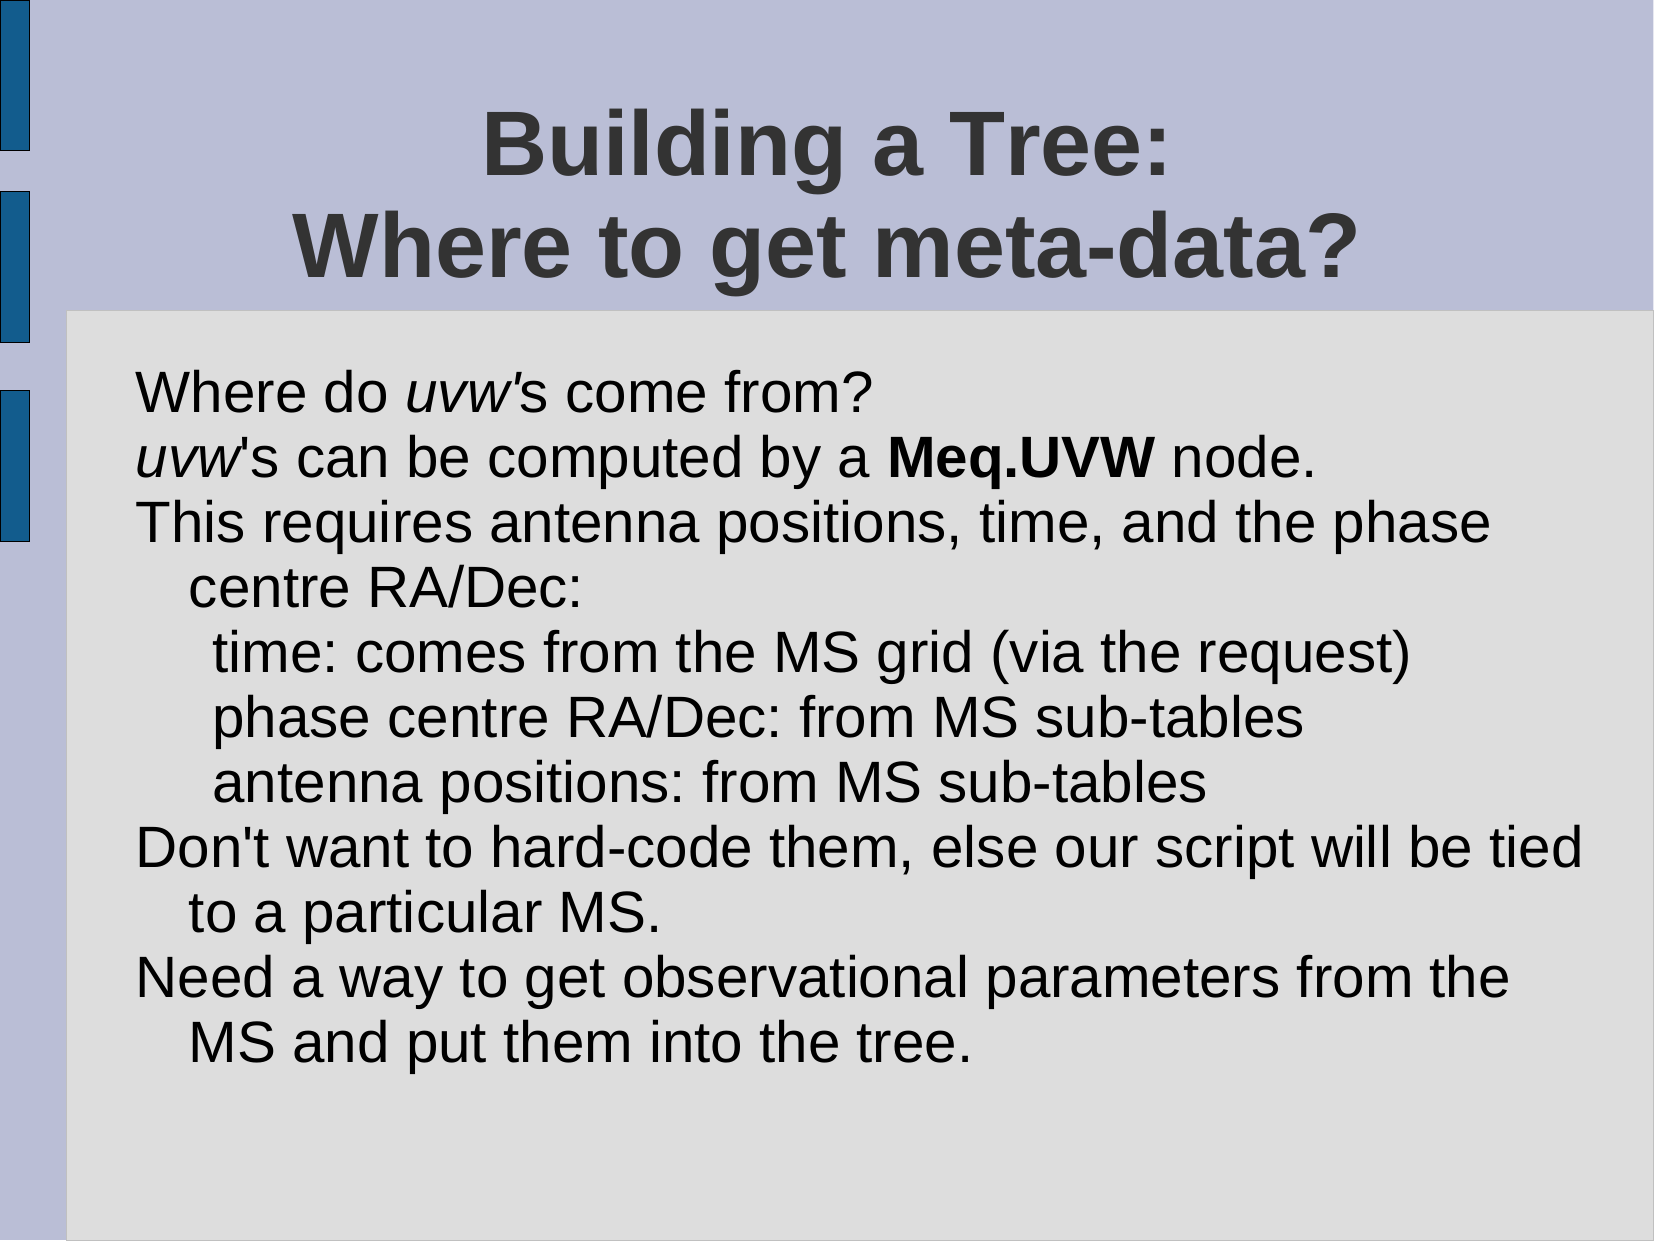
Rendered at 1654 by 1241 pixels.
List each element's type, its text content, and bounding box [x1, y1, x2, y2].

title Building a Tree: Where to get meta-data? [121, 87, 1534, 302]
list Where do uvw's come from? uvw's can be computed by a Meq.UVW node. This requires antenna positions, time, and the phase centre RA/Dec: time: comes from the MS grid (via the request) phase centre RA/Dec: from MS sub-tables antenna positions: from MS sub-tables Don't want to hard-code them, else our script will be tied to a particular MS. Need a way to get observational parameters from the MS and put them into the tree. [118, 359, 1590, 1173]
